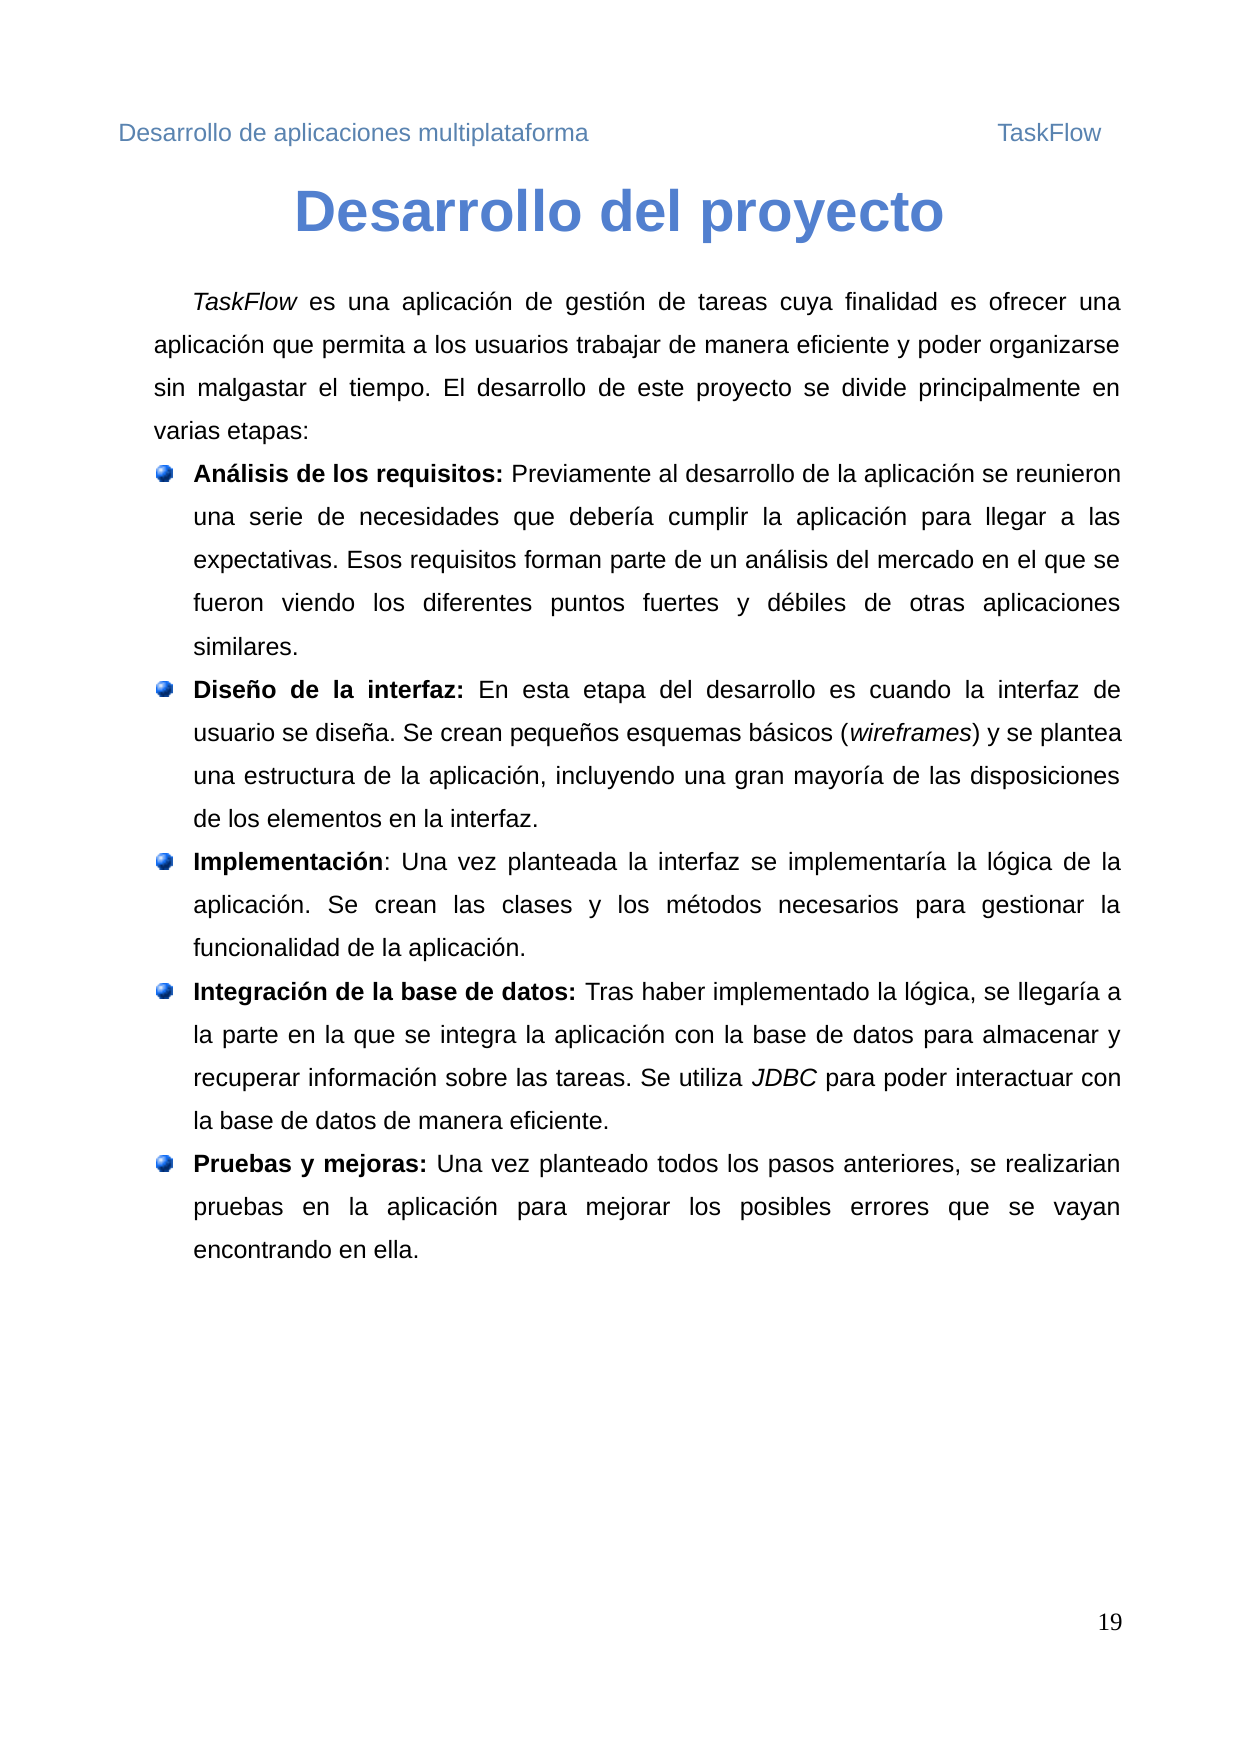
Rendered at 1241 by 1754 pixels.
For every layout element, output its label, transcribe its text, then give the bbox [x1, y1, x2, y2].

picture [156, 681, 173, 697]
picture [156, 983, 173, 999]
picture [156, 465, 173, 482]
list Análisis de los requisitos: Previamente al desarrollo de la aplicación se reunieron una serie de necesidades que debería cumplir la aplicación para llegar a las expectativas. Esos requisitos forman parte de un análisis del mercado en el que se fueron viendo los diferentes puntos fuertes y débiles de otras aplicaciones similares. [156, 459, 1122, 660]
picture [156, 853, 173, 870]
list Diseño de la interfaz: En esta etapa del desarrollo es cuando la interfaz de usuario se diseña. Se crean pequeños esquemas básicos (wireframes) y se plantea una estructura de la aplicación, incluyendo una gran mayoría de las disposiciones de los elementos en la interfaz. [156, 675, 1122, 833]
text TaskFlow es una aplicación de gestión de tareas cuya finalidad es ofrecer una aplicación que permita a los usuarios trabajar de manera eficiente y poder organizarse sin malgastar el tiempo. El desarrollo de este proyecto se divide principalmente en varias etapas: [153, 287, 1122, 445]
subtitle Desarrollo del proyecto [118, 176, 1122, 243]
list Implementación: Una vez planteada la interfaz se implementaría la lógica de la aplicación. Se crean las clases y los métodos necesarios para gestionar la funcionalidad de la aplicación. [156, 847, 1122, 962]
picture [156, 1155, 173, 1172]
list Pruebas y mejoras: Una vez planteado todos los pasos anteriores, se realizarian pruebas en la aplicación para mejorar los posibles errores que se vayan encontrando en ella. [156, 1149, 1122, 1264]
list Integración de la base de datos: Tras haber implementado la lógica, se llegaría a la parte en la que se integra la aplicación con la base de datos para almacenar y recuperar información sobre las tareas. Se utiliza JDBC para poder interactuar con la base de datos de manera eficiente. [156, 977, 1122, 1135]
